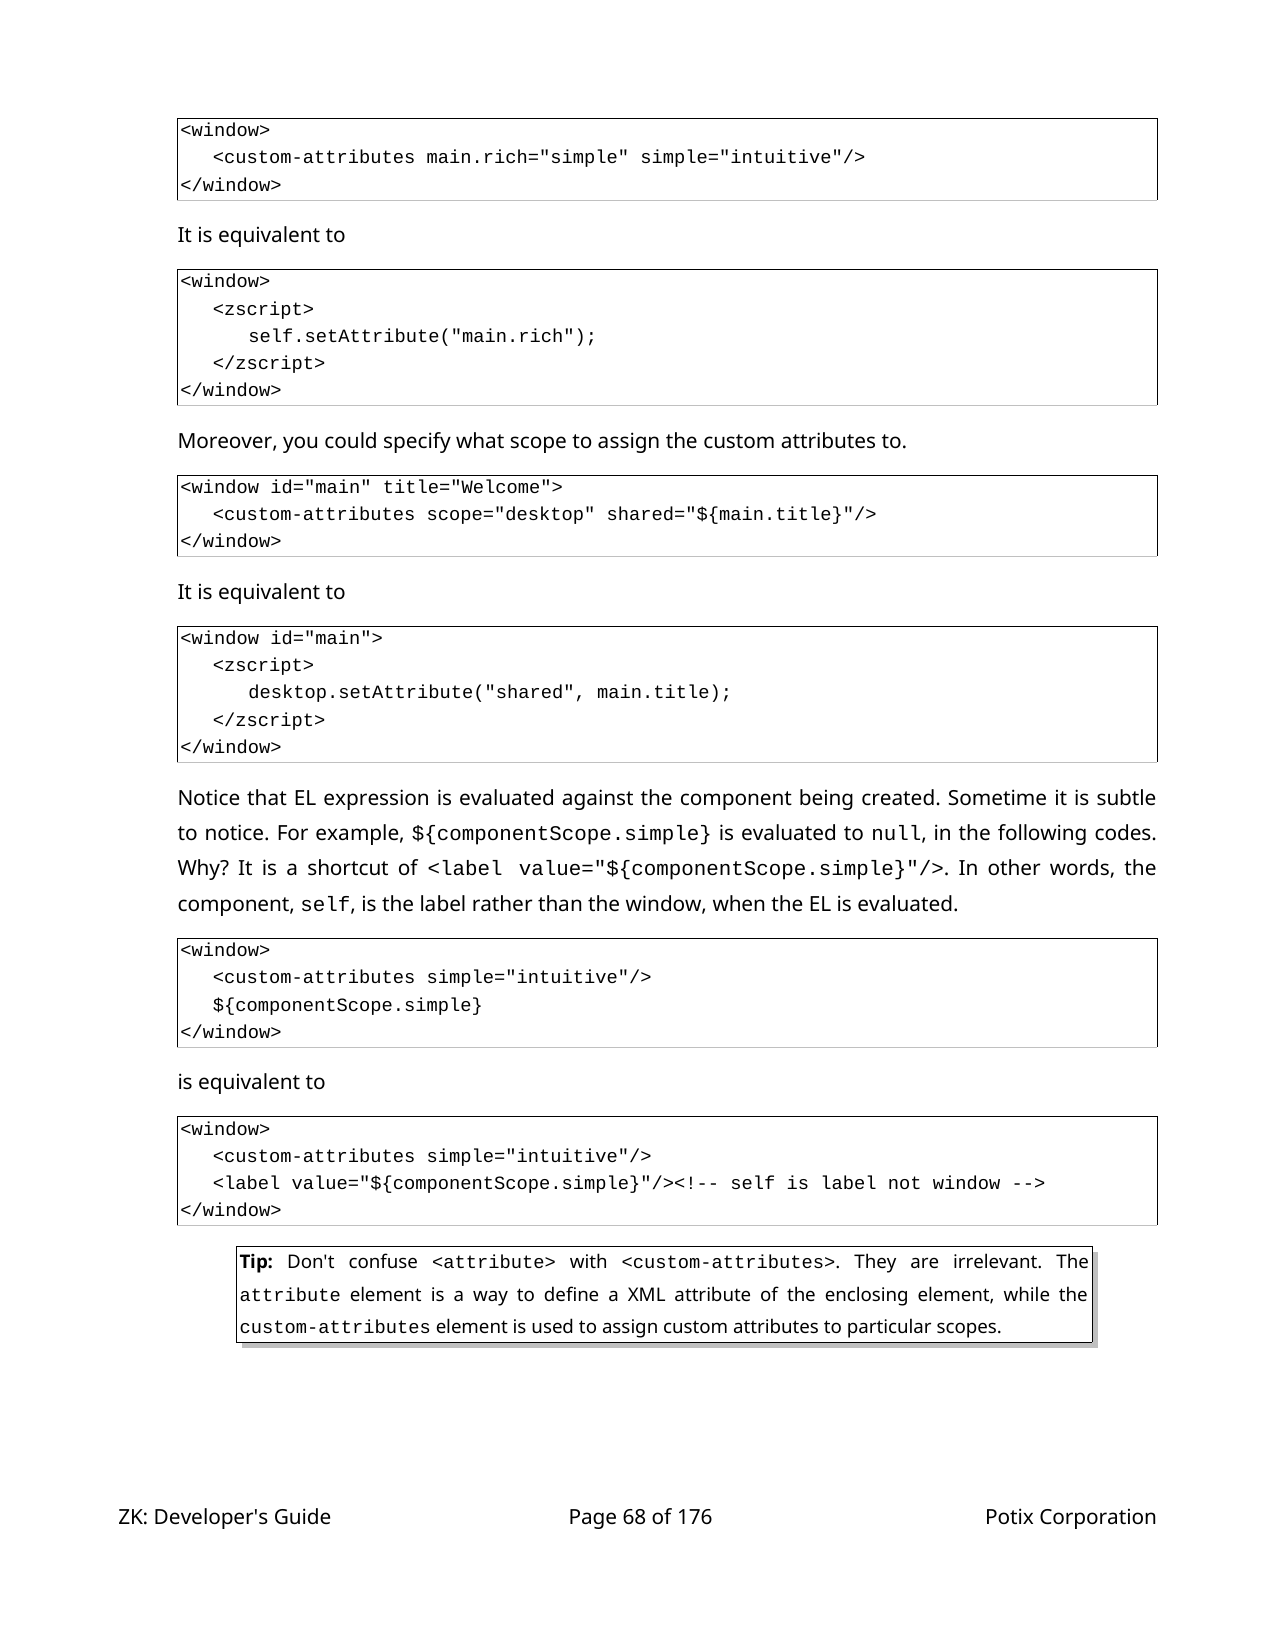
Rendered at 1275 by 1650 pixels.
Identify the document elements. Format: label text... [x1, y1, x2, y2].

text It is equivalent to [177, 577, 1157, 605]
text </window> [178, 1198, 1157, 1225]
text <window id="main" title="Welcome"> [178, 476, 1157, 499]
text </window> [178, 529, 1157, 556]
text desktop.setAttribute("shared", main.title); [178, 680, 1157, 704]
text self.setAttribute("main.rich"); [178, 324, 1157, 348]
text It is equivalent to [177, 220, 1157, 249]
text </window> [178, 735, 1157, 762]
text </window> [178, 172, 1157, 200]
text <label value="${componentScope.simple}"/><!-- self is label not window --> [178, 1171, 1157, 1195]
text <custom-attributes scope="desktop" shared="${main.title}"/> [178, 502, 1157, 526]
text <custom-attributes simple="intuitive"/> [178, 1143, 1157, 1168]
text </window> [178, 1019, 1157, 1047]
text <custom-attributes main.rich="simple" simple="intuitive"/> [178, 145, 1157, 169]
text </zscript> [178, 351, 1157, 375]
text is equivalent to [177, 1067, 1157, 1096]
text <window> [178, 939, 1157, 962]
text Tip: Don't confuse <attribute> with <custom-attributes>. They are irrelevant. The attribute element is a way to define a XML attribute of the enclosing element, while the custom-attributes element is used to assign custom attributes to particular scopes. [237, 1247, 1092, 1342]
text <window> [178, 1117, 1157, 1141]
text Moreover, you could specify what scope to assign the custom attributes to. [177, 426, 1157, 454]
text <window id="main"> [178, 627, 1157, 650]
text <window> [178, 270, 1157, 293]
text <zscript> [178, 653, 1157, 677]
text <window> [178, 119, 1157, 142]
text ${componentScope.simple} [178, 992, 1157, 1017]
text Notice that EL expression is evaluated against the component being created. Sometime it is subtle to notice. For example, ${componentScope.simple} is evaluated to null, in the following codes. Why? It is a shortcut of <label value="${componentScope.simple}"/>. In other words, the component, self, is the label rather than the window, when the EL is evaluated. [177, 783, 1157, 917]
text <zscript> [178, 296, 1157, 321]
text <custom-attributes simple="intuitive"/> [178, 965, 1157, 989]
text </zscript> [178, 707, 1157, 732]
text </window> [178, 378, 1157, 405]
